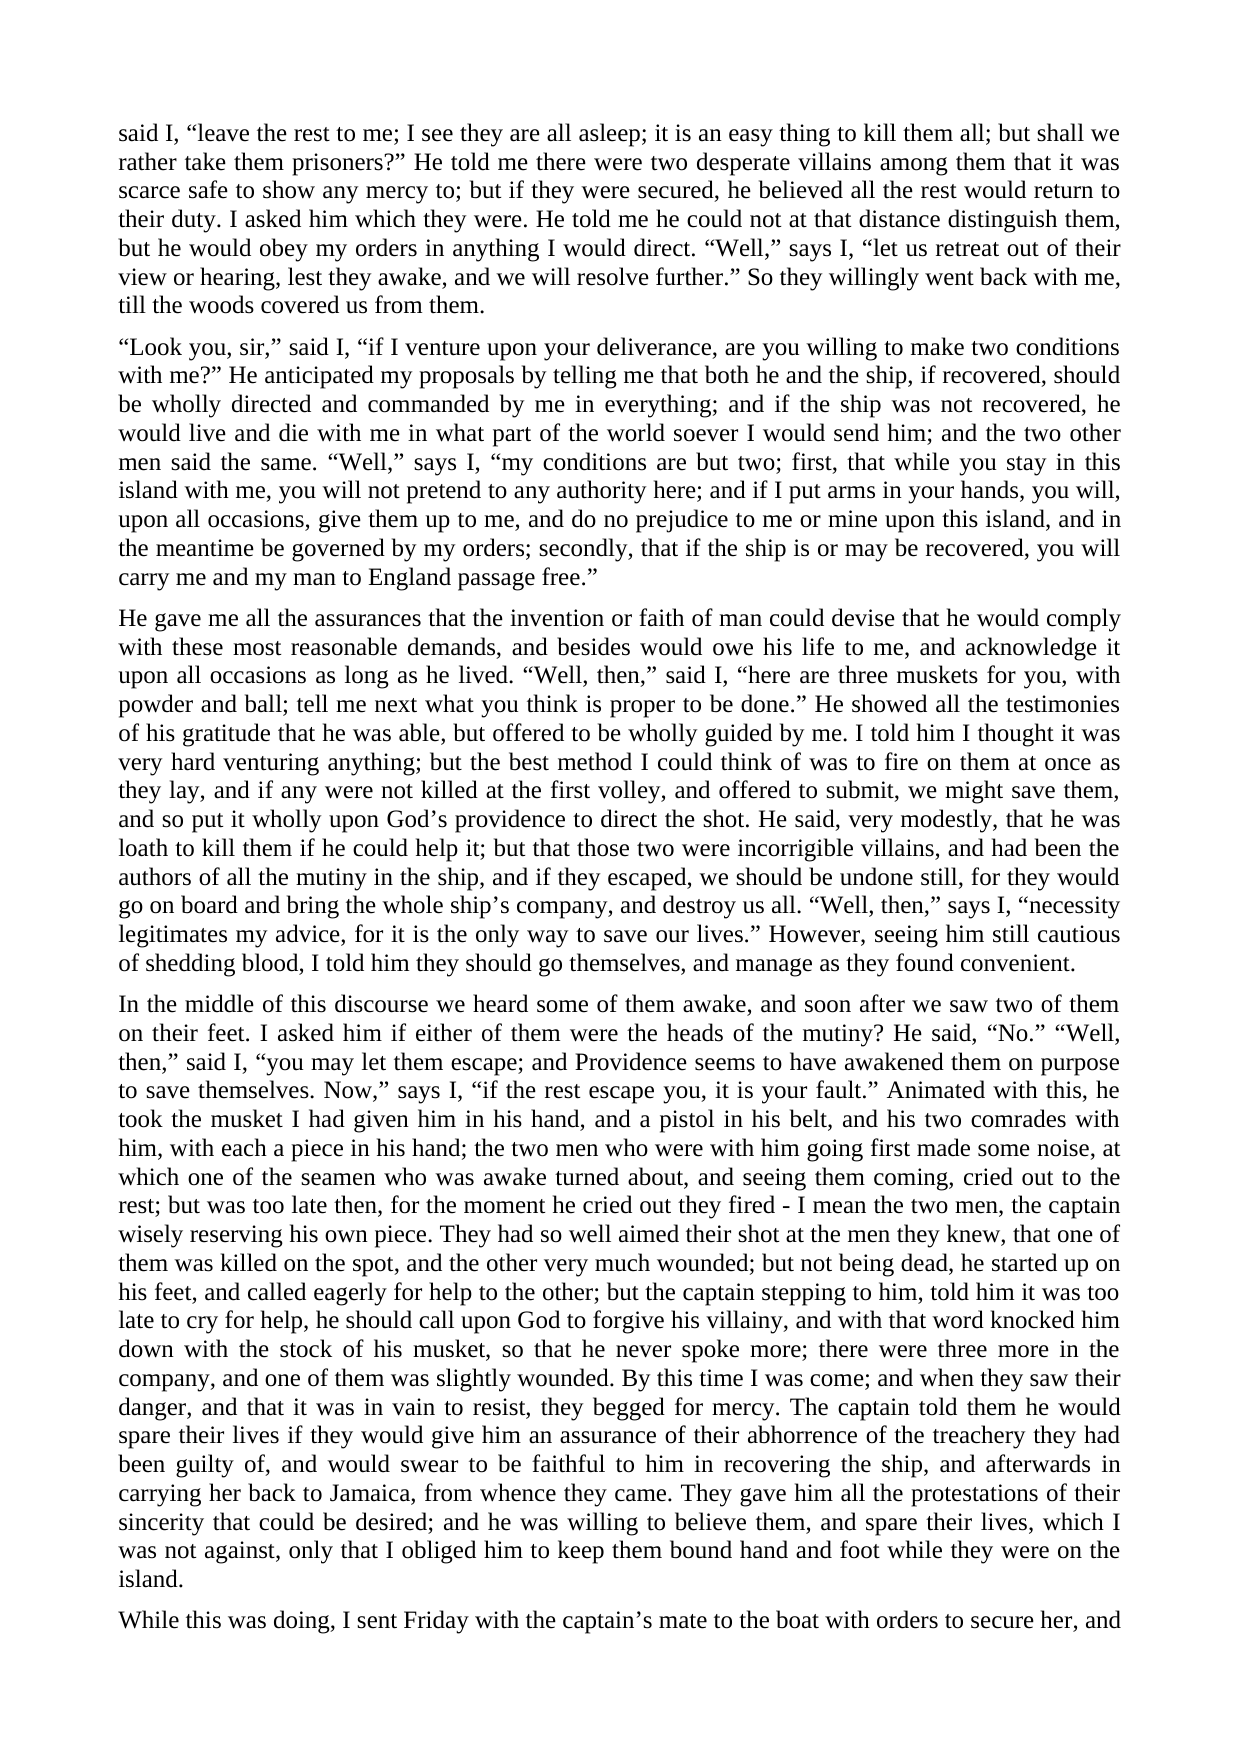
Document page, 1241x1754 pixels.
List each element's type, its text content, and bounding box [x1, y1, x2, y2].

text He gave me all the assurances that the invention or faith of man could devise that he would comply with these most reasonable demands, and besides would owe his life to me, and acknowledge it upon all occasions as long as he lived. “Well, then,” said I, “here are three muskets for you, with powder and ball; tell me next what you think is proper to be done.” He showed all the testimonies of his gratitude that he was able, but offered to be wholly guided by me. I told him I thought it was very hard venturing anything; but the best method I could think of was to fire on them at once as they lay, and if any were not killed at the first volley, and offered to submit, we might save them, and so put it wholly upon God’s providence to direct the shot. He said, very modestly, that he was loath to kill them if he could help it; but that those two were incorrigible villains, and had been the authors of all the mutiny in the ship, and if they escaped, we should be undone still, for they would go on board and bring the whole ship’s company, and destroy us all. “Well, then,” says I, “necessity legitimates my advice, for it is the only way to save our lives.” However, seeing him still cautious of shedding blood, I told him they should go themselves, and manage as they found convenient. [118, 603, 1122, 977]
text While this was doing, I sent Friday with the captain’s mate to the boat with orders to secure her, and [118, 1606, 1122, 1634]
text “Look you, sir,” said I, “if I venture upon your deliverance, are you willing to make two conditions with me?” He anticipated my proposals by telling me that both he and the ship, if recovered, should be wholly directed and commanded by me in everything; and if the ship was not recovered, he would live and die with me in what part of the world soever I would send him; and the two other men said the same. “Well,” says I, “my conditions are but two; first, that while you stay in this island with me, you will not pretend to any authority here; and if I put arms in your hands, you will, upon all occasions, give them up to me, and do no prejudice to me or mine upon this island, and in the meantime be governed by my orders; secondly, that if the ship is or may be recovered, you will carry me and my man to England passage free.” [118, 332, 1122, 591]
text In the middle of this discourse we heard some of them awake, and soon after we saw two of them on their feet. I asked him if either of them were the heads of the mutiny? He said, “No.” “Well, then,” said I, “you may let them escape; and Providence seems to have awakened them on purpose to save themselves. Now,” says I, “if the rest escape you, it is your fault.” Animated with this, he took the musket I had given him in his hand, and a pistol in his belt, and his two comrades with him, with each a piece in his hand; the two men who were with him going first made some noise, at which one of the seamen who was awake turned about, and seeing them coming, cried out to the rest; but was too late then, for the moment he cried out they fired - I mean the two men, the captain wisely reserving his own piece. They had so well aimed their shot at the men they knew, that one of them was killed on the spot, and the other very much wounded; but not being dead, he started up on his feet, and called eagerly for help to the other; but the captain stepping to him, told him it was too late to cry for help, he should call upon God to forgive his villainy, and with that word knocked him down with the stock of his musket, so that he never spoke more; there were three more in the company, and one of them was slightly wounded. By this time I was come; and when they saw their danger, and that it was in vain to resist, they begged for mercy. The captain told them he would spare their lives if they would give him an assurance of their abhorrence of the treachery they had been guilty of, and would swear to be faithful to him in recovering the ship, and afterwards in carrying her back to Jamaica, from whence they came. They gave him all the protestations of their sincerity that could be desired; and he was willing to believe them, and spare their lives, which I was not against, only that I obliged him to keep them bound hand and foot while they were on the island. [118, 989, 1122, 1593]
text said I, “leave the rest to me; I see they are all asleep; it is an easy thing to kill them all; but shall we rather take them prisoners?” He told me there were two desperate villains among them that it was scarce safe to show any mercy to; but if they were secured, he believed all the rest would return to their duty. I asked him which they were. He told me he could not at that distance distinguish them, but he would obey my orders in anything I would direct. “Well,” says I, “let us retreat out of their view or hearing, lest they awake, and we will resolve further.” So they willingly went back with me, till the woods covered us from them. [118, 118, 1122, 319]
